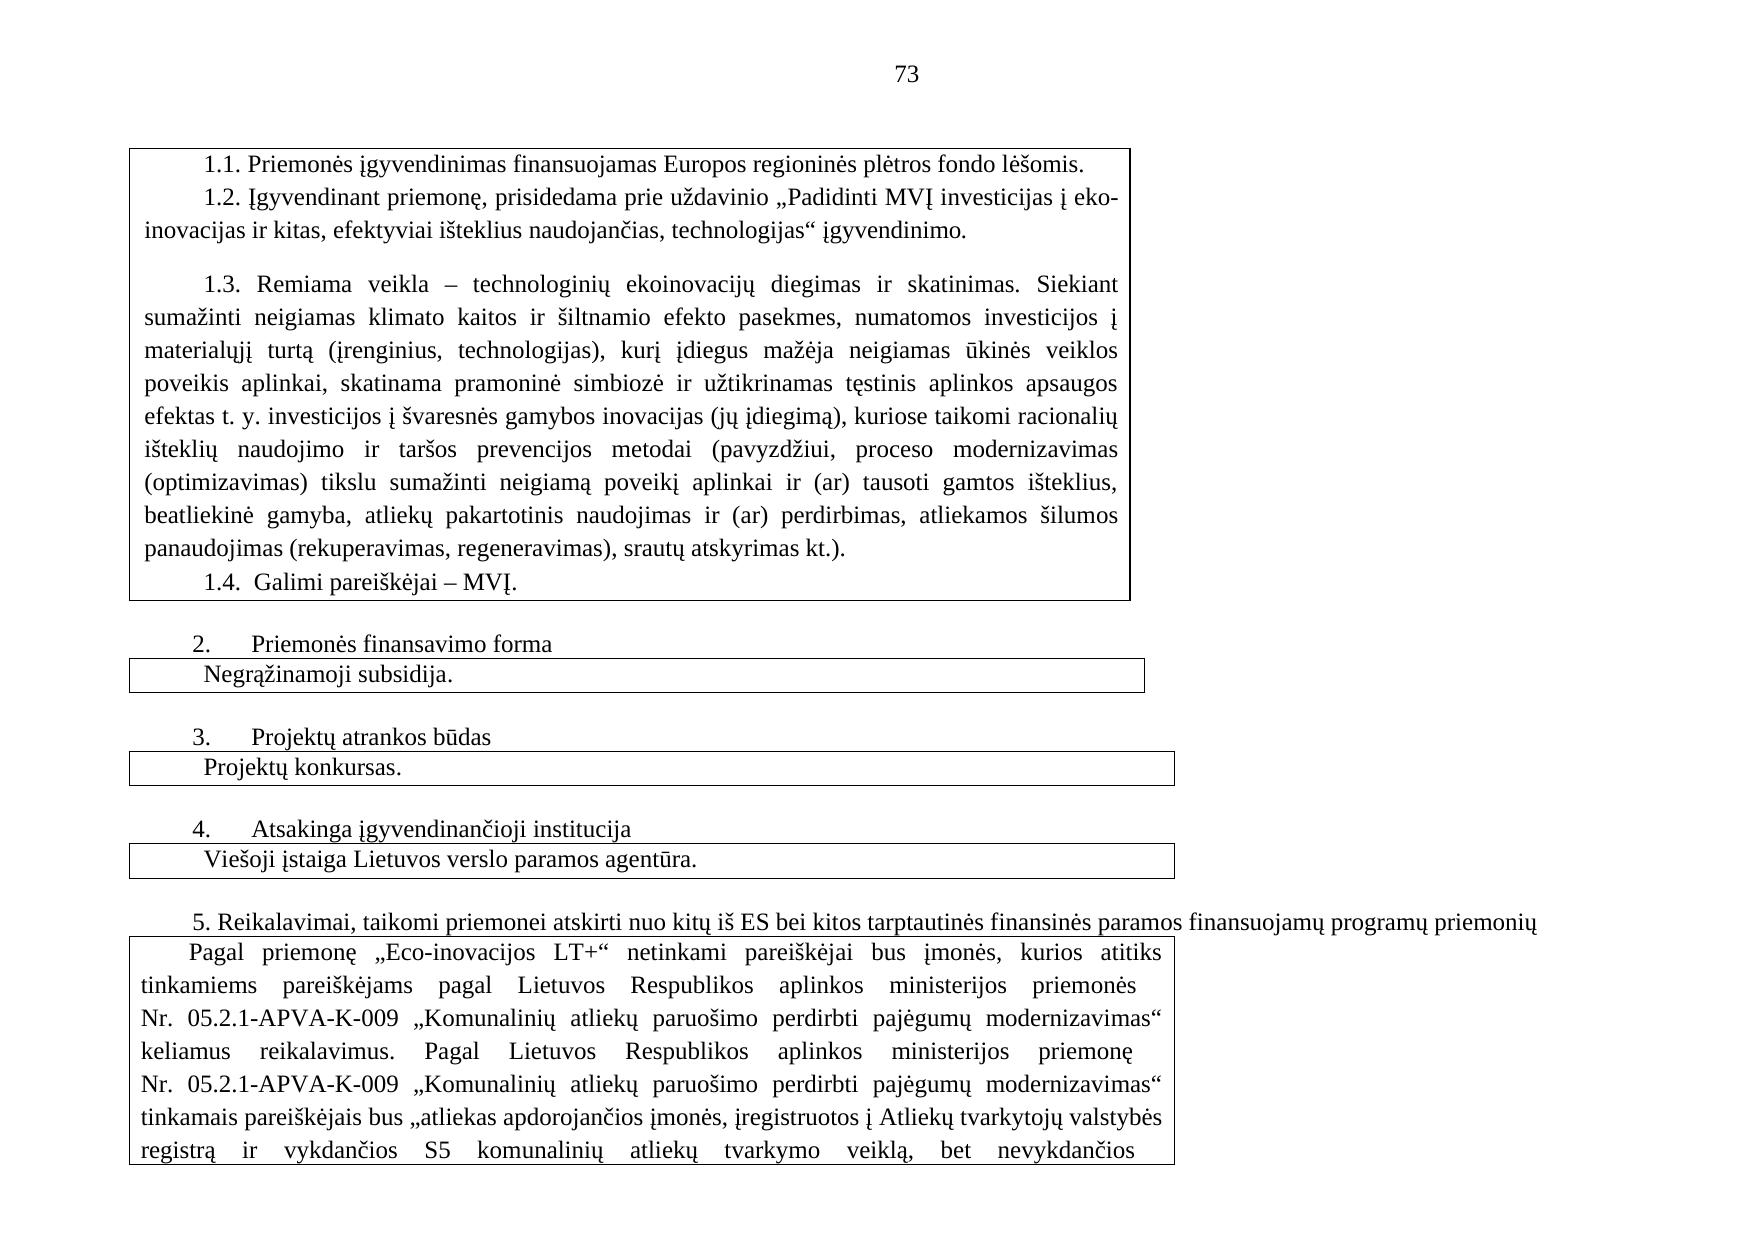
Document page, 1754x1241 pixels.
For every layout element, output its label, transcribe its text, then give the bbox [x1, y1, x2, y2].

text 2. Priemonės finansavimo forma [192, 629, 1695, 658]
text 3. Projektų atrankos būdas [192, 722, 1695, 751]
text 4. Atsakinga įgyvendinančioji institucija [192, 814, 1695, 843]
table_cell 1.2. Įgyvendinant priemonę, prisidedama prie uždavinio „Padidinti MVĮ investicijas į eko-inovacijas ir kitas, efektyviai išteklius naudojančias, technologijas“ įgyvendinimo. 1.3. Remiama veikla – technologinių ekoinovacijų diegimas ir skatinimas. Siekiant sumažinti neigiamas klimato kaitos ir šiltnamio efekto pasekmes, numatomos investicijos į materialųjį turtą (įrenginius, technologijas), kurį įdiegus mažėja neigiamas ūkinės veiklos poveikis aplinkai, skatinama pramoninė simbiozė ir užtikrinamas tęstinis aplinkos apsaugos efektas t. y. investicijos į švaresnės gamybos inovacijas (jų įdiegimą), kuriose taikomi racionalių išteklių naudojimo ir taršos prevencijos metodai (pavyzdžiui, proceso modernizavimas (optimizavimas) tikslu sumažinti neigiamą poveikį aplinkai ir (ar) tausoti gamtos išteklius, beatliekinė gamyba, atliekų pakartotinis naudojimas ir (ar) perdirbimas, atliekamos šilumos panaudojimas (rekuperavimas, regeneravimas), srautų atskyrimas kt.). [130, 182, 1129, 567]
table_cell 1.4. Galimi pareiškėjai – MVĮ. [130, 567, 1129, 599]
table_header Pagal priemonę „Eco-inovacijos LT+“ netinkami pareiškėjai bus įmonės, kurios atitiks tinkamiems pareiškėjams pagal Lietuvos Respublikos aplinkos ministerijos priemonės Nr. 05.2.1-APVA-K-009 „Komunalinių atliekų paruošimo perdirbti pajėgumų modernizavimas“ keliamus reikalavimus. Pagal Lietuvos Respublikos aplinkos ministerijos priemonę Nr. 05.2.1-APVA-K-009 „Komunalinių atliekų paruošimo perdirbti pajėgumų modernizavimas“ tinkamais pareiškėjais bus „atliekas apdorojančios įmonės, įregistruotos į Atliekų tvarkytojų valstybės registrą ir vykdančios S5 komunalinių atliekų tvarkymo veiklą, bet nevykdančios [130, 937, 1174, 1164]
table_header Negrąžinamoji subsidija. [130, 659, 1144, 692]
table_header Projektų konkursas. [130, 752, 1174, 785]
table_header Viešoji įstaiga Lietuvos verslo paramos agentūra. [130, 844, 1174, 877]
table_header 1.1. Priemonės įgyvendinimas finansuojamas Europos regioninės plėtros fondo lėšomis. [130, 149, 1129, 182]
text 5. Reikalavimai, taikomi priemonei atskirti nuo kitų iš ES bei kitos tarptautinės finansinės paramos finansuojamų programų priemonių [118, 907, 1695, 936]
